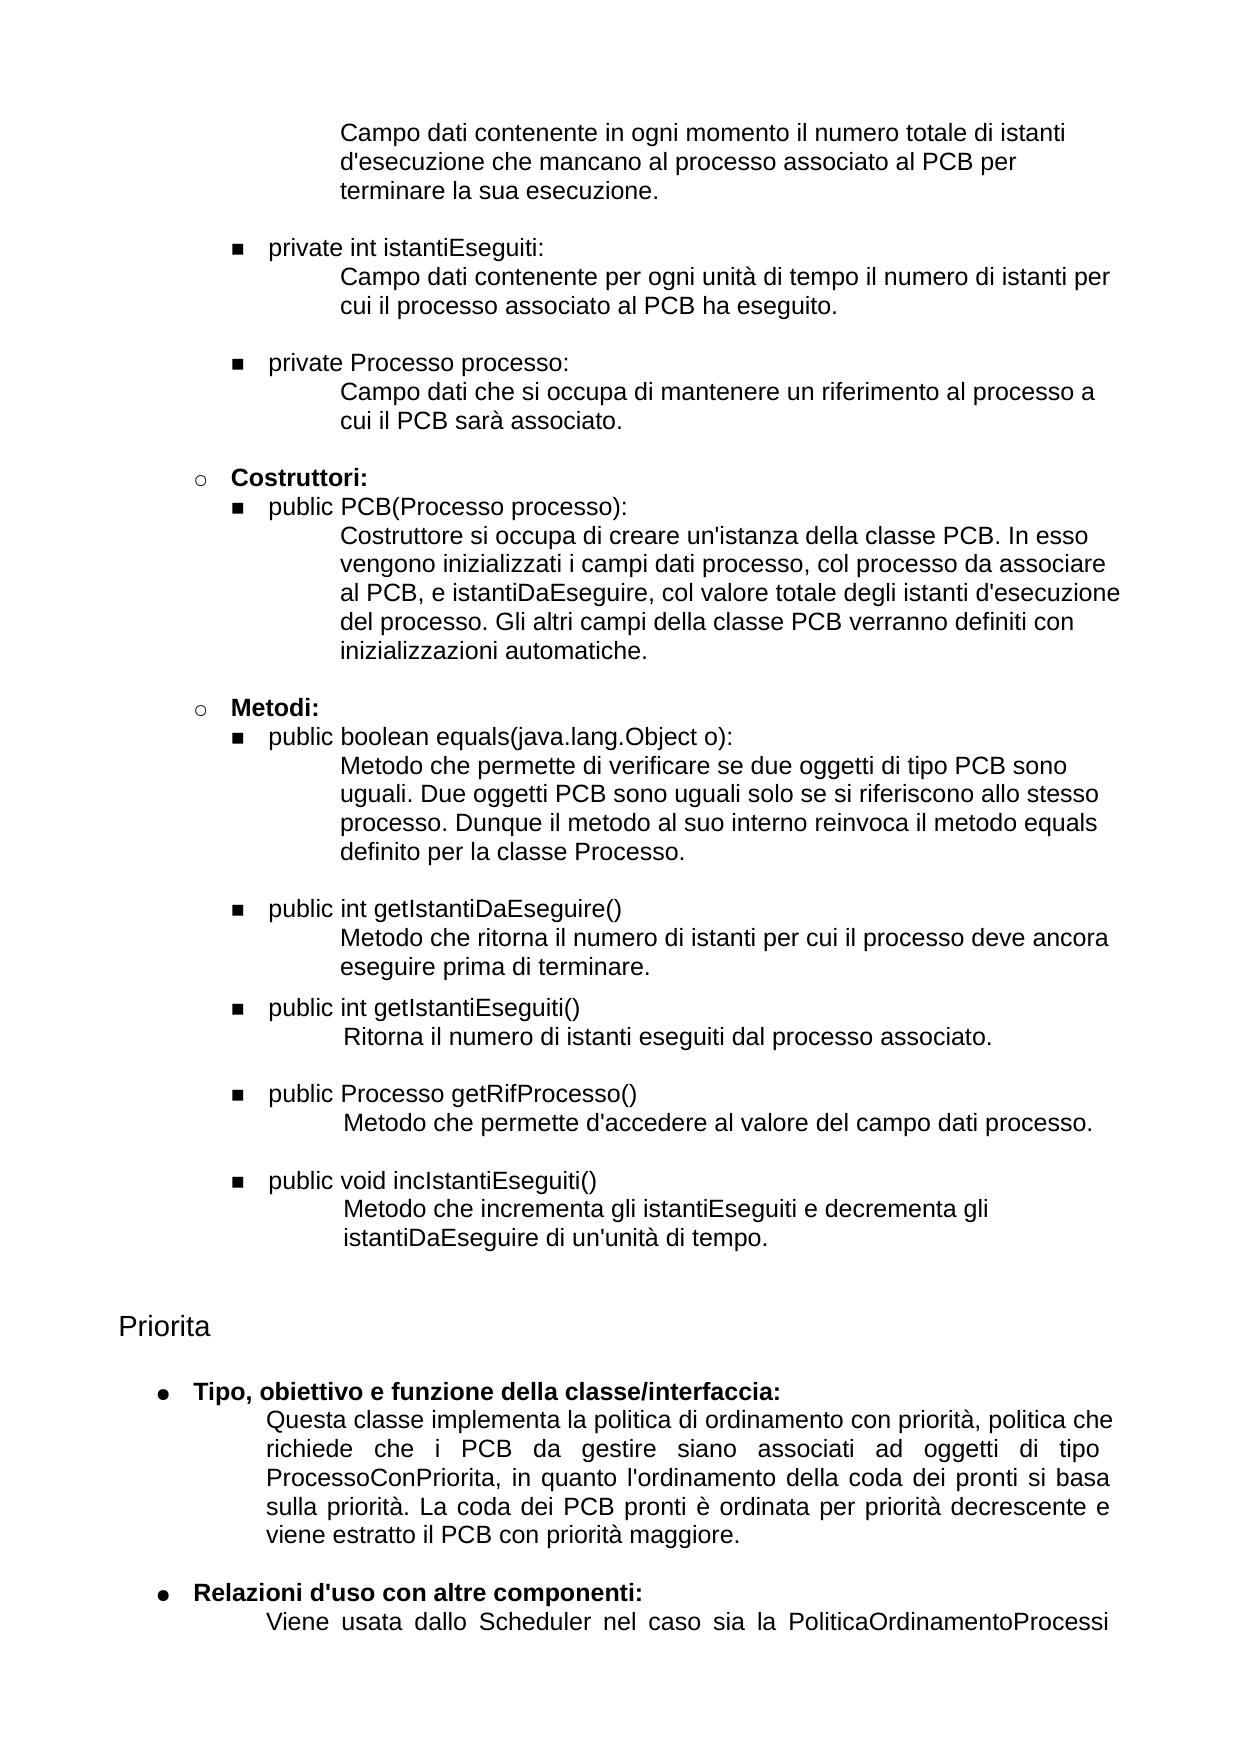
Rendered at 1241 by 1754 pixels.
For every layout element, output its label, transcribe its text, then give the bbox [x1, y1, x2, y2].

list public PCB(Processo processo): [231, 492, 1122, 521]
list Metodo che permette d'accedere al valore del campo dati processo. [306, 1108, 1122, 1137]
list Costruttori: [193, 463, 1122, 492]
list Ritorna il numero di istanti eseguiti dal processo associato. [306, 1022, 1122, 1051]
text Costruttore si occupa di creare un'istanza della classe PCB. In esso vengono inizializzati i campi dati processo, col processo da associare al PCB, e istantiDaEseguire, col valore totale degli istanti d'esecuzione del processo. Gli altri campi della classe PCB verranno definiti con inizializzazioni automatiche. [118, 521, 1122, 664]
list private int istantiEseguiti: [231, 233, 1122, 262]
list public int getIstantiEseguiti() [231, 993, 1122, 1022]
text Campo dati che si occupa di mantenere un riferimento al processo a cui il PCB sarà associato. [118, 377, 1122, 434]
text Campo dati contenente in ogni momento il numero totale di istanti d'esecuzione che mancano al processo associato al PCB per terminare la sua esecuzione. [118, 118, 1122, 204]
list public int getIstantiDaEseguire() [231, 894, 1122, 923]
list Questa classe implementa la politica di ordinamento con priorità, politica che richiede che i PCB da gestire siano associati ad oggetti di tipo ProcessoConPriorita, in quanto l'ordinamento della coda dei pronti si basa sulla priorità. La coda dei PCB pronti è ordinata per priorità decrescente e viene estratto il PCB con priorità maggiore. [156, 1405, 1122, 1549]
list public boolean equals(java.lang.Object o): [231, 722, 1122, 751]
list Metodo che incrementa gli istantiEseguiti e decrementa gli istantiDaEseguire di un'unità di tempo. [306, 1194, 1122, 1252]
text Priorita [118, 1309, 1122, 1343]
list Tipo, obiettivo e funzione della classe/interfaccia: [156, 1377, 1122, 1405]
list Relazioni d'uso con altre componenti: [156, 1578, 1122, 1607]
list private Processo processo: [231, 348, 1122, 377]
list public void incIstantiEseguiti() [231, 1166, 1122, 1194]
text Campo dati contenente per ogni unità di tempo il numero di istanti per cui il processo associato al PCB ha eseguito. [118, 262, 1122, 319]
list Metodi: [193, 693, 1122, 722]
list Viene usata dallo Scheduler nel caso sia la PoliticaOrdinamentoProcessi [156, 1607, 1122, 1635]
list public Processo getRifProcesso() [231, 1079, 1122, 1108]
text Metodo che permette di verificare se due oggetti di tipo PCB sono uguali. Due oggetti PCB sono uguali solo se si riferiscono allo stesso processo. Dunque il metodo al suo interno reinvoca il metodo equals definito per la classe Processo. [118, 751, 1122, 866]
text Metodo che ritorna il numero di istanti per cui il processo deve ancora eseguire prima di terminare. [118, 923, 1122, 981]
